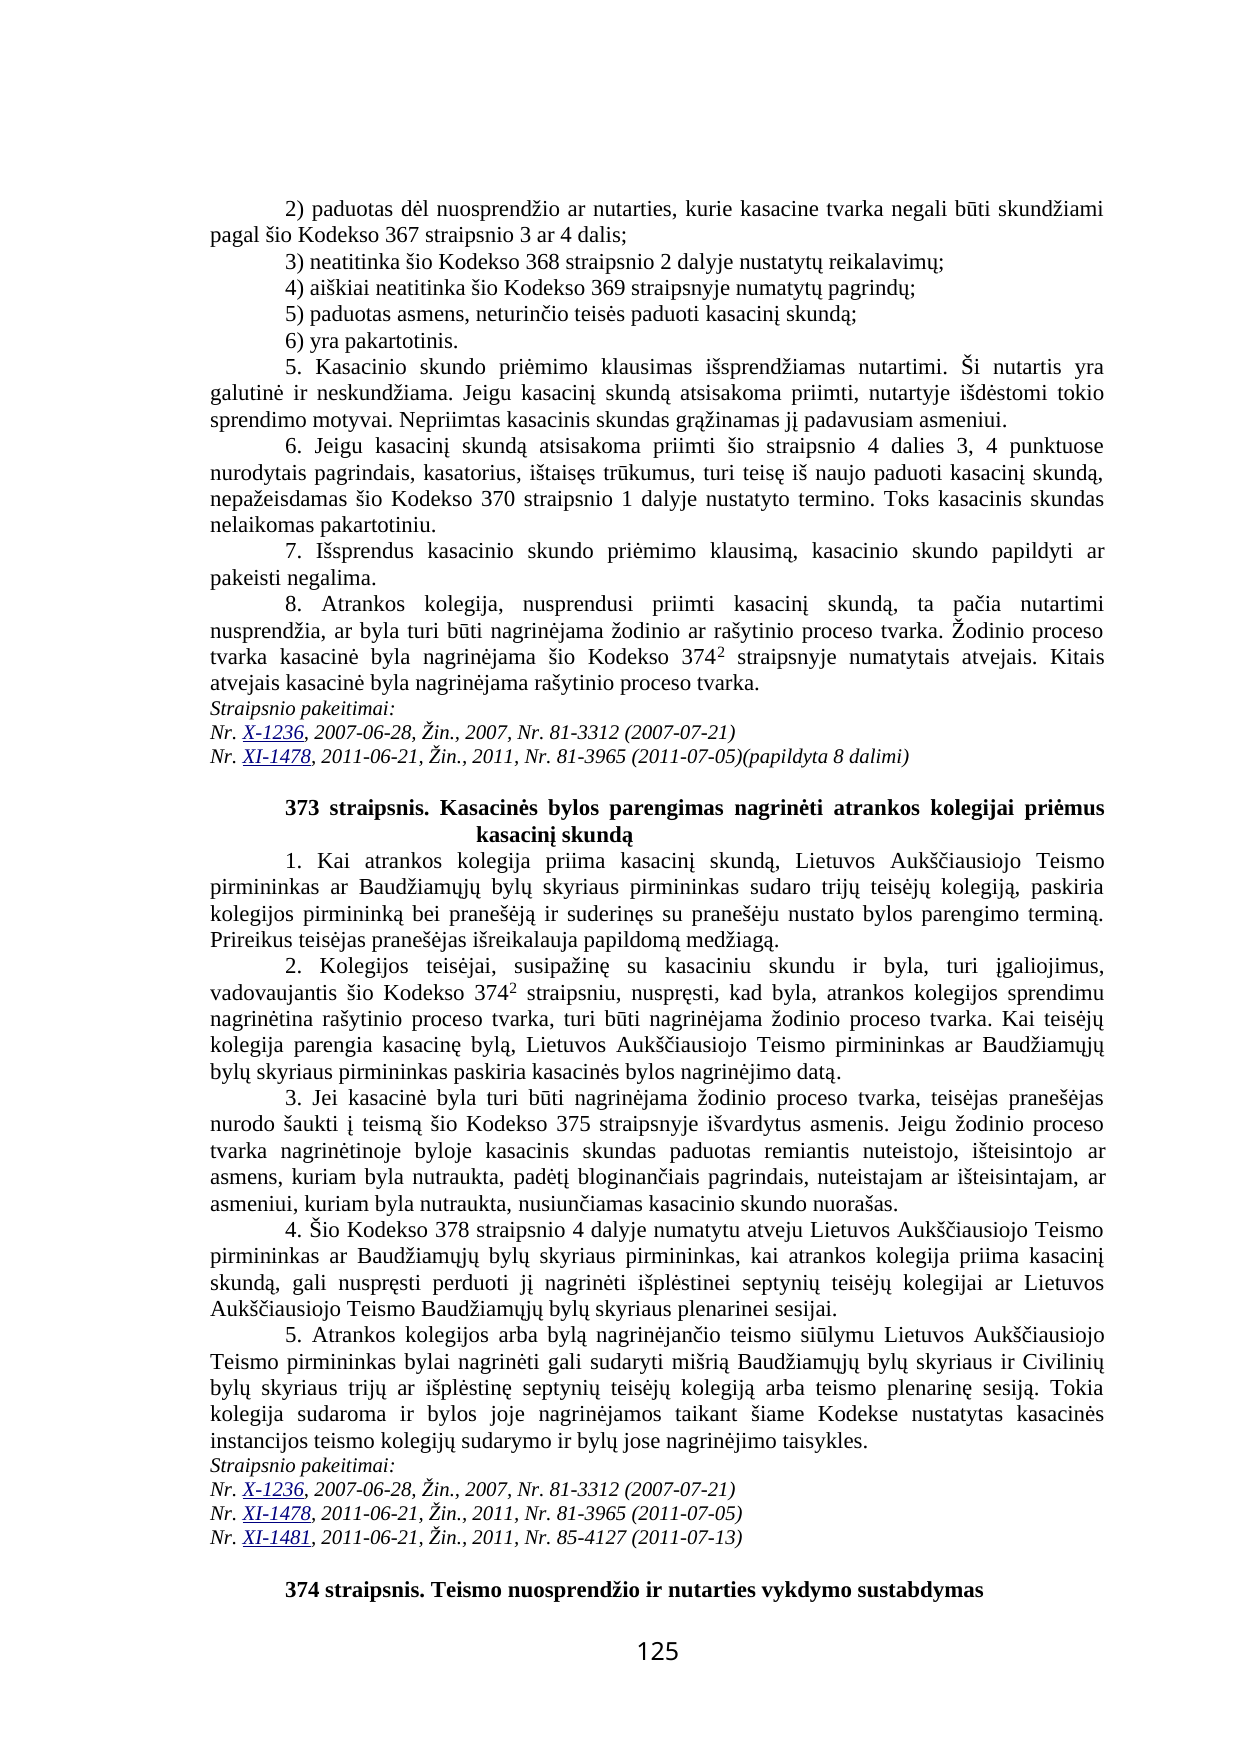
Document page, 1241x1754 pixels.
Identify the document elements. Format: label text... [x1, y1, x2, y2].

text 6. Jeigu kasacinį skundą atsisakoma priimti šio straipsnio 4 dalies 3, 4 punktuose nurodytais pagrindais, kasatorius, ištaisęs trūkumus, turi teisę iš naujo paduoti kasacinį skundą, nepažeisdamas šio Kodekso 370 straipsnio 1 dalyje nustatyto termino. Toks kasacinis skundas nelaikomas pakartotiniu. [210, 432, 1106, 538]
text Straipsnio pakeitimai: [210, 1453, 1106, 1477]
text Nr. X-1236, 2007-06-28, Žin., 2007, Nr. 81-3312 (2007-07-21) [210, 720, 1106, 744]
text 6) yra pakartotinis. [210, 327, 1106, 353]
text 3) neatitinka šio Kodekso 368 straipsnio 2 dalyje nustatytų reikalavimų; [210, 248, 1106, 274]
text 5. Kasacinio skundo priėmimo klausimas išsprendžiamas nutartimi. Ši nutartis yra galutinė ir neskundžiama. Jeigu kasacinį skundą atsisakoma priimti, nutartyje išdėstomi tokio sprendimo motyvai. Nepriimtas kasacinis skundas grąžinamas jį padavusiam asmeniui. [210, 353, 1106, 432]
text Nr. XI-1481, 2011-06-21, Žin., 2011, Nr. 85-4127 (2011-07-13) [210, 1525, 1106, 1549]
text Straipsnio pakeitimai: [210, 696, 1106, 720]
text 7. Išsprendus kasacinio skundo priėmimo klausimą, kasacinio skundo papildyti ar pakeisti negalima. [210, 538, 1106, 590]
text 3. Jei kasacinė byla turi būti nagrinėjama žodinio proceso tvarka, teisėjas pranešėjas nurodo šaukti į teismą šio Kodekso 375 straipsnyje išvardytus asmenis. Jeigu žodinio proceso tvarka nagrinėtinoje byloje kasacinis skundas paduotas remiantis nuteistojo, išteisintojo ar asmens, kuriam byla nutraukta, padėtį bloginančiais pagrindais, nuteistajam ar išteisintajam, ar asmeniui, kuriam byla nutraukta, nusiunčiamas kasacinio skundo nuorašas. [210, 1084, 1106, 1216]
text 2. Kolegijos teisėjai, susipažinę su kasaciniu skundu ir byla, turi įgaliojimus, vadovaujantis šio Kodekso 3742 straipsniu, nuspręsti, kad byla, atrankos kolegijos sprendimu nagrinėtina rašytinio proceso tvarka, turi būti nagrinėjama žodinio proceso tvarka. Kai teisėjų kolegija parengia kasacinę bylą, Lietuvos Aukščiausiojo Teismo pirmininkas ar Baudžiamųjų bylų skyriaus pirmininkas paskiria kasacinės bylos nagrinėjimo datą. [210, 952, 1106, 1084]
text Nr. X-1236, 2007-06-28, Žin., 2007, Nr. 81-3312 (2007-07-21) [210, 1477, 1106, 1501]
text 373 straipsnis. Kasacinės bylos parengimas nagrinėti atrankos kolegijai priėmus kasacinį skundą [285, 794, 1106, 847]
text 2) paduotas dėl nuosprendžio ar nutarties, kurie kasacine tvarka negali būti skundžiami pagal šio Kodekso 367 straipsnio 3 ar 4 dalis; [210, 195, 1106, 248]
text Nr. XI-1478, 2011-06-21, Žin., 2011, Nr. 81-3965 (2011-07-05) [210, 1501, 1106, 1525]
text 5) paduotas asmens, neturinčio teisės paduoti kasacinį skundą; [210, 300, 1106, 327]
text 4. Šio Kodekso 378 straipsnio 4 dalyje numatytu atveju Lietuvos Aukščiausiojo Teismo pirmininkas ar Baudžiamųjų bylų skyriaus pirmininkas, kai atrankos kolegija priima kasacinį skundą, gali nuspręsti perduoti jį nagrinėti išplėstinei septynių teisėjų kolegijai ar Lietuvos Aukščiausiojo Teismo Baudžiamųjų bylų skyriaus plenarinei sesijai. [210, 1216, 1106, 1321]
text 374 straipsnis. Teismo nuosprendžio ir nutarties vykdymo sustabdymas [210, 1576, 1106, 1602]
text 8. Atrankos kolegija, nusprendusi priimti kasacinį skundą, ta pačia nutartimi nusprendžia, ar byla turi būti nagrinėjama žodinio ar rašytinio proceso tvarka. Žodinio proceso tvarka kasacinė byla nagrinėjama šio Kodekso 3742 straipsnyje numatytais atvejais. Kitais atvejais kasacinė byla nagrinėjama rašytinio proceso tvarka. [210, 590, 1106, 696]
text 1. Kai atrankos kolegija priima kasacinį skundą, Lietuvos Aukščiausiojo Teismo pirmininkas ar Baudžiamųjų bylų skyriaus pirmininkas sudaro trijų teisėjų kolegiją, paskiria kolegijos pirmininką bei pranešėją ir suderinęs su pranešėju nustato bylos parengimo terminą. Prireikus teisėjas pranešėjas išreikalauja papildomą medžiagą. [210, 847, 1106, 952]
text 5. Atrankos kolegijos arba bylą nagrinėjančio teismo siūlymu Lietuvos Aukščiausiojo Teismo pirmininkas bylai nagrinėti gali sudaryti mišrią Baudžiamųjų bylų skyriaus ir Civilinių bylų skyriaus trijų ar išplėstinę septynių teisėjų kolegiją arba teismo plenarinę sesiją. Tokia kolegija sudaroma ir bylos joje nagrinėjamos taikant šiame Kodekse nustatytas kasacinės instancijos teismo kolegijų sudarymo ir bylų jose nagrinėjimo taisykles. [210, 1321, 1106, 1453]
text 4) aiškiai neatitinka šio Kodekso 369 straipsnyje numatytų pagrindų; [210, 274, 1106, 300]
text Nr. XI-1478, 2011-06-21, Žin., 2011, Nr. 81-3965 (2011-07-05)(papildyta 8 dalimi) [210, 744, 1106, 768]
